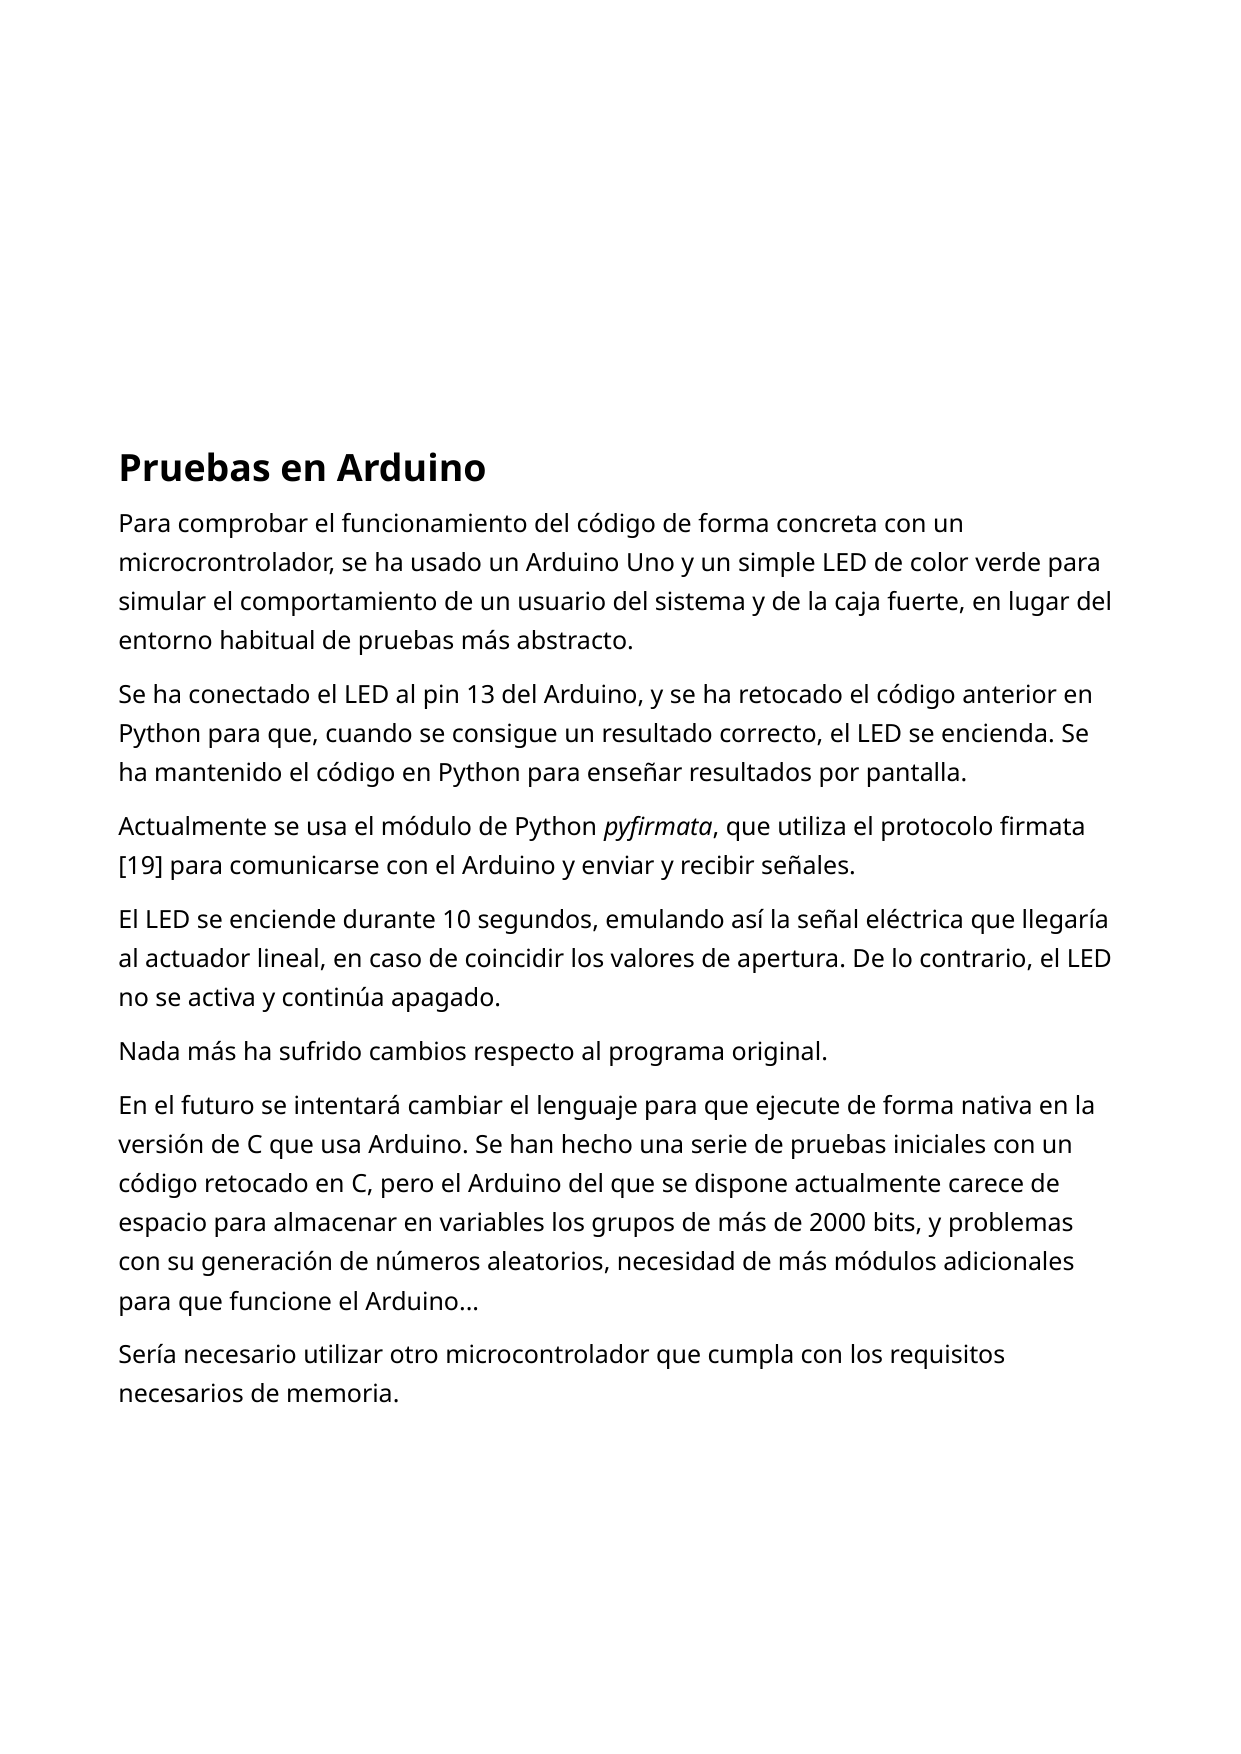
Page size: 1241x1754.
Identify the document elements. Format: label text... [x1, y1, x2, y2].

text Nada más ha sufrido cambios respecto al programa original. [118, 1033, 1122, 1068]
subtitle Pruebas en Arduino [118, 442, 1122, 493]
text Actualmente se usa el módulo de Python pyfirmata, que utiliza el protocolo firmata [19] para comunicarse con el Arduino y enviar y recibir señales. [118, 808, 1122, 882]
text Se ha conectado el LED al pin 13 del Arduino, y se ha retocado el código anterior en Python para que, cuando se consigue un resultado correcto, el LED se encienda. Se ha mantenido el código en Python para enseñar resultados por pantalla. [118, 676, 1122, 789]
text Para comprobar el funcionamiento del código de forma concreta con un microcrontrolador, se ha usado un Arduino Uno y un simple LED de color verde para simular el comportamiento de un usuario del sistema y de la caja fuerte, en lugar del entorno habitual de pruebas más abstracto. [118, 505, 1122, 657]
text Sería necesario utilizar otro microcontrolador que cumpla con los requisitos necesarios de memoria. [118, 1337, 1122, 1410]
text En el futuro se intentará cambiar el lenguaje para que ejecute de forma nativa en la versión de C que usa Arduino. Se han hecho una serie de pruebas iniciales con un código retocado en C, pero el Arduino del que se dispone actualmente carece de espacio para almacenar en variables los grupos de más de 2000 bits, y problemas con su generación de números aleatorios, necesidad de más módulos adicionales para que funcione el Arduino... [118, 1087, 1122, 1317]
text El LED se enciende durante 10 segundos, emulando así la señal eléctrica que llegaría al actuador lineal, en caso de coincidir los valores de apertura. De lo contrario, el LED no se activa y continúa apagado. [118, 901, 1122, 1014]
